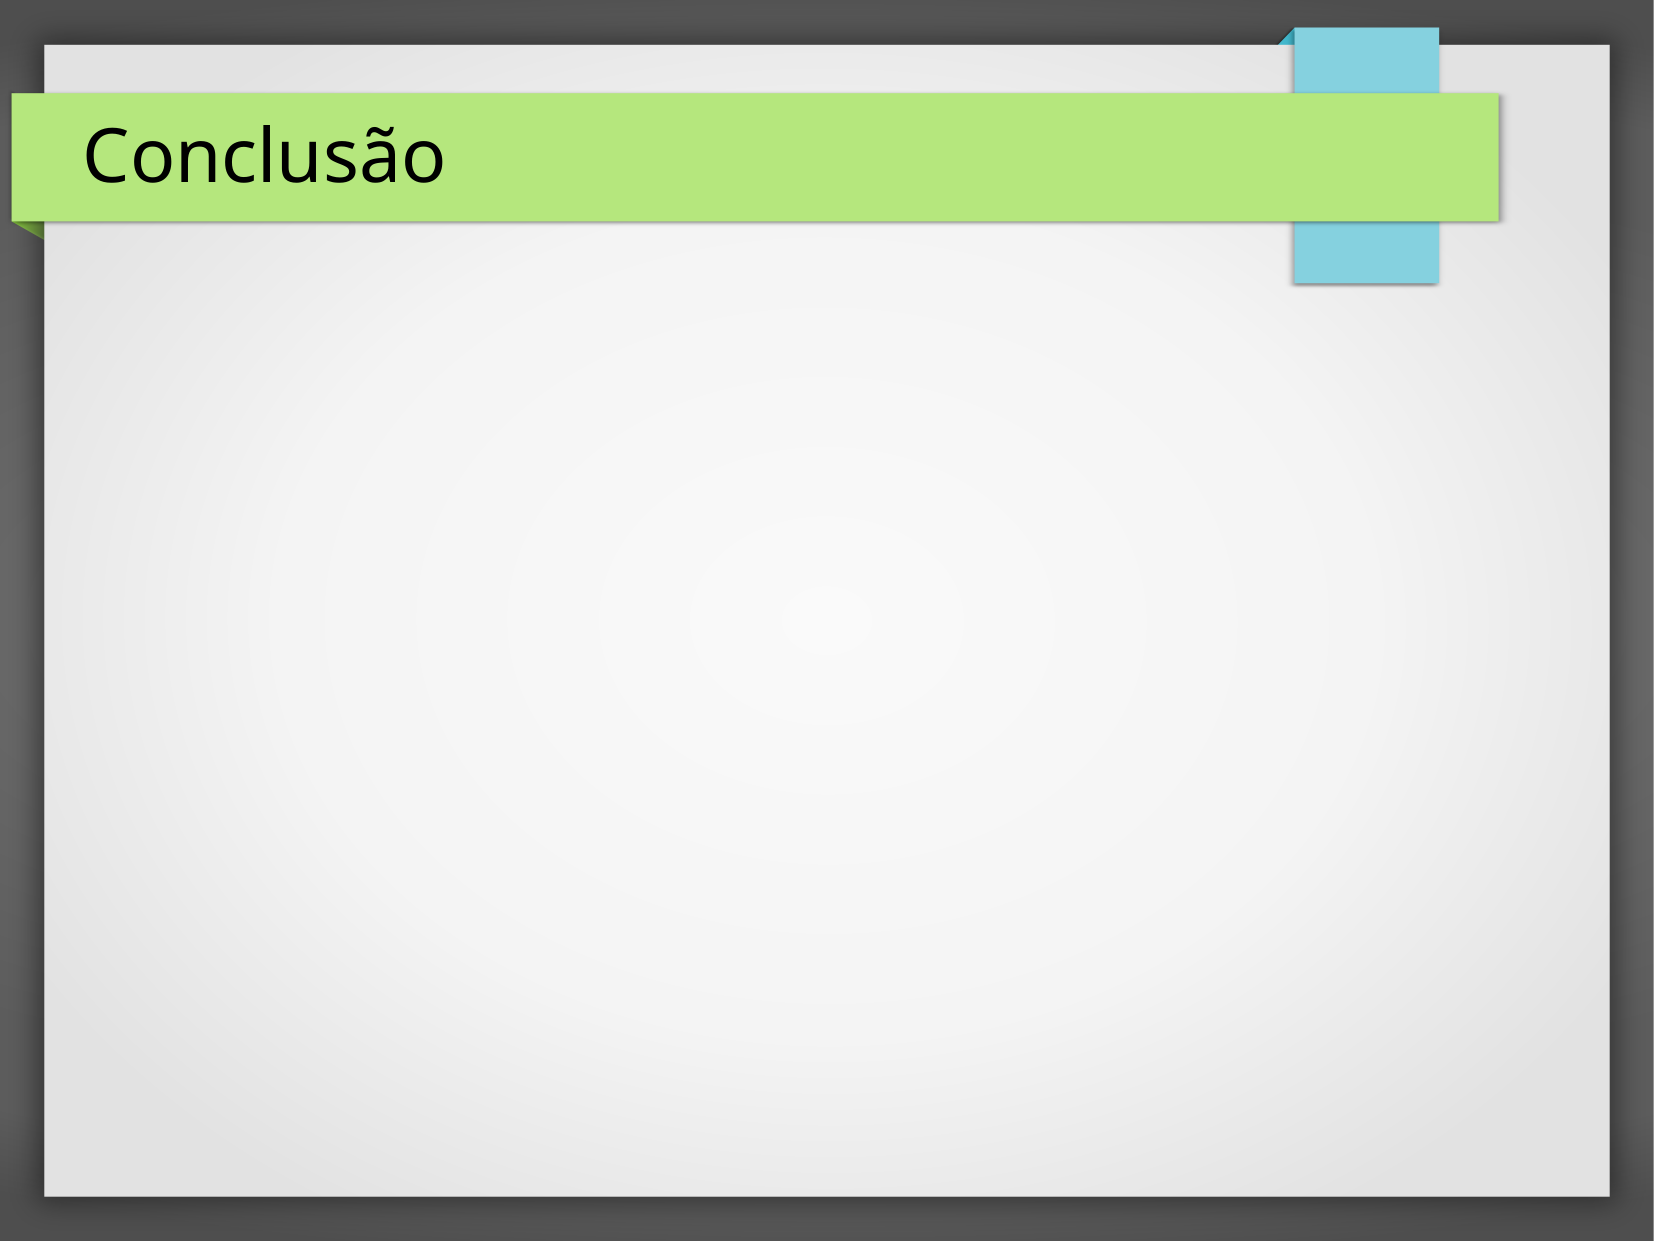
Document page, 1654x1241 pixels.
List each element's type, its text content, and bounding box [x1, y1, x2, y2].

picture [0, 0, 1654, 1241]
title Conclusão [82, 94, 1264, 213]
